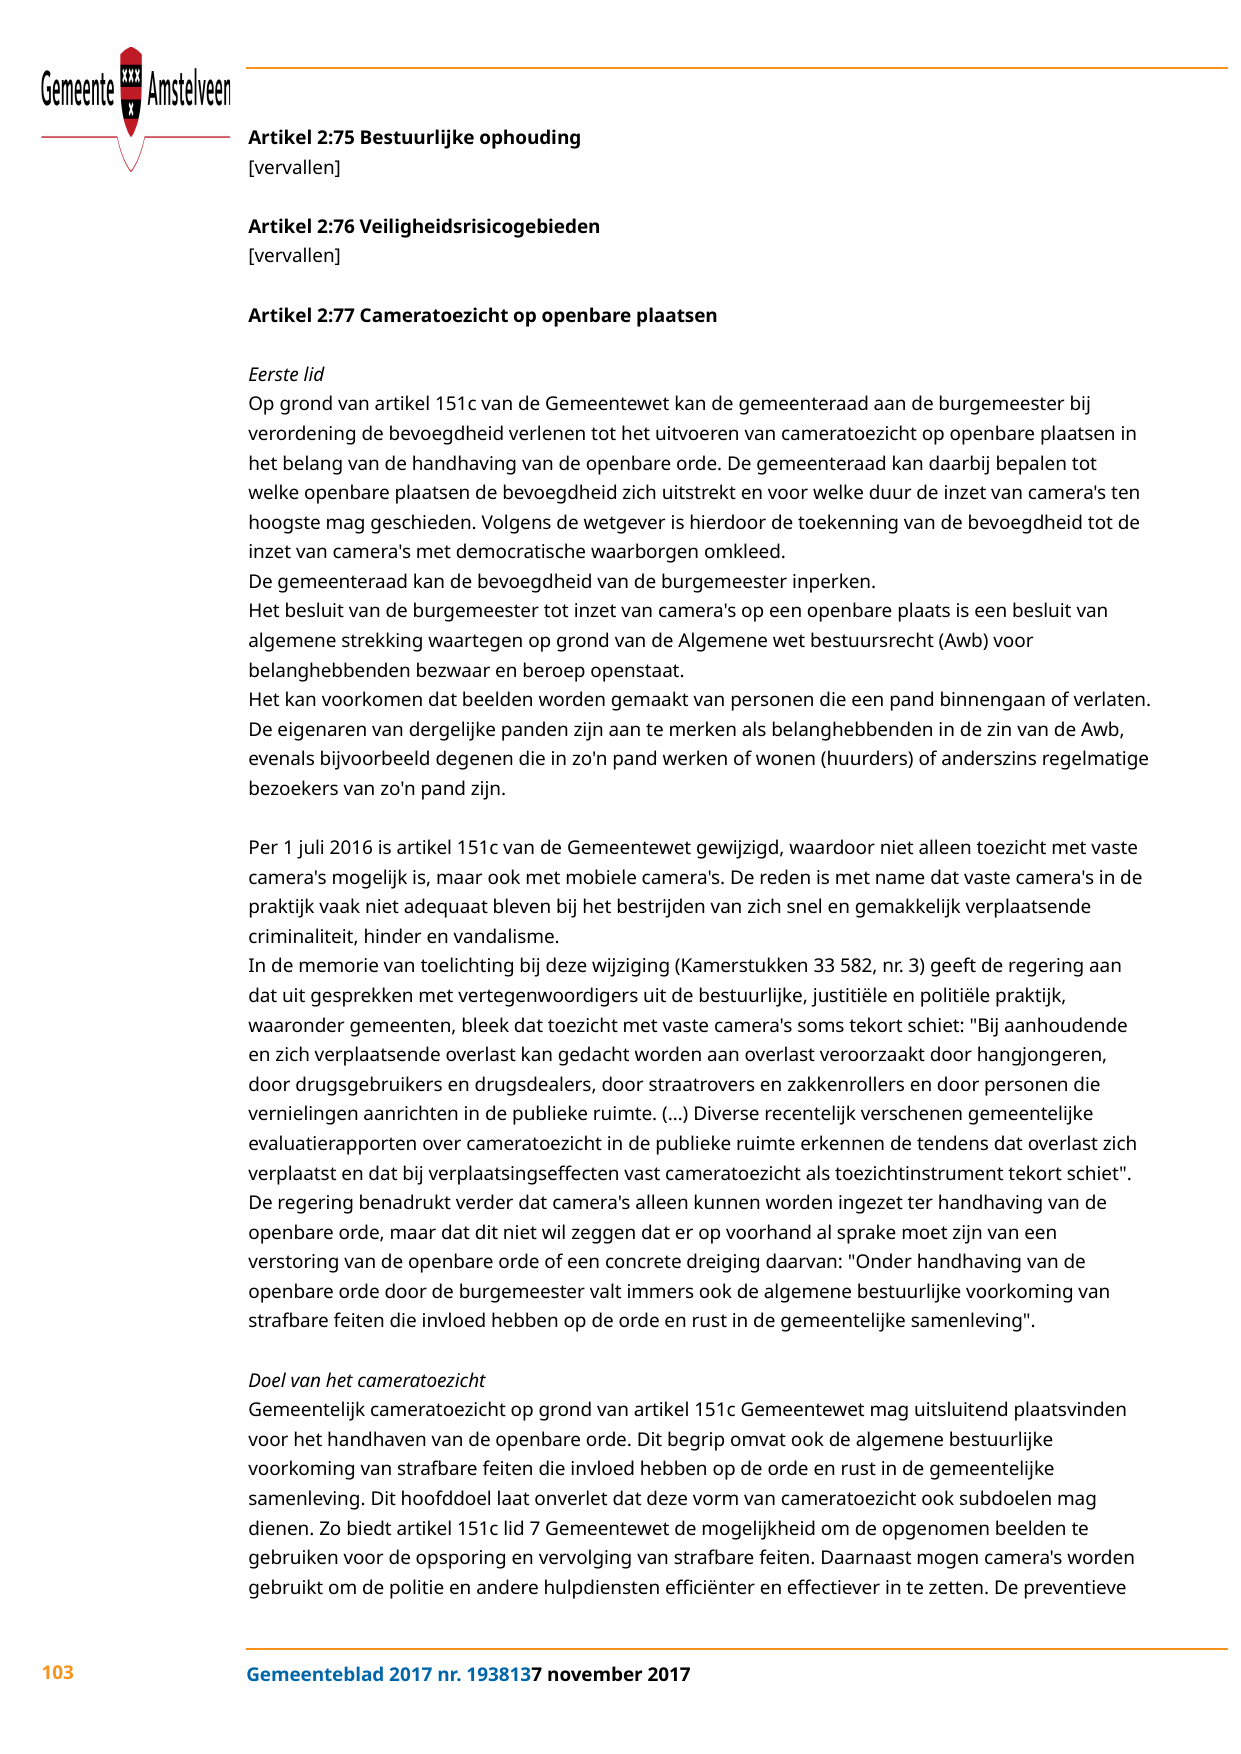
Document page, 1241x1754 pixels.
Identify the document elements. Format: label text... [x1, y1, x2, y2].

text Per 1 juli 2016 is artikel 151c van de Gemeentewet gewijzigd, waardoor niet alleen toezicht met vaste camera's mogelijk is, maar ook met mobiele camera's. De reden is met name dat vaste camera's in de praktijk vaak niet adequaat bleven bij het bestrijden van zich snel en gemakkelijk verplaatsende criminaliteit, hinder en vandalisme. [248, 834, 1152, 949]
text Het kan voorkomen dat beelden worden gemaakt van personen die een pand binnengaan of verlaten. De eigenaren van dergelijke panden zijn aan te merken als belanghebbenden in de zin van de Awb, evenals bijvoorbeeld degenen die in zo'n pand werken of wonen (huurders) of anderszins regelmatige bezoekers van zo'n pand zijn. [248, 686, 1152, 801]
text De gemeenteraad kan de bevoegdheid van de burgemeester inperken. [248, 568, 1152, 594]
text Gemeentelijk cameratoezicht op grond van artikel 151c Gemeentewet mag uitsluitend plaatsvinden voor het handhaven van de openbare orde. Dit begrip omvat ook de algemene bestuurlijke voorkoming van strafbare feiten die invloed hebben op de orde en rust in de gemeentelijke samenleving. Dit hoofddoel laat onverlet dat deze vorm van cameratoezicht ook subdoelen mag dienen. Zo biedt artikel 151c lid 7 Gemeentewet de mogelijkheid om de opgenomen beelden te gebruiken voor de opsporing en vervolging van strafbare feiten. Daarnaast mogen camera's worden gebruikt om de politie en andere hulpdiensten efficiënter en effectiever in te zetten. De preventieve [248, 1396, 1152, 1600]
text Eerste lid [248, 361, 1152, 387]
picture [41, 47, 231, 172]
text [vervallen] [248, 154, 1152, 180]
text Op grond van artikel 151c van de Gemeentewet kan de gemeenteraad aan de burgemeester bij verordening de bevoegdheid verlenen tot het uitvoeren van cameratoezicht op openbare plaatsen in het belang van de handhaving van de openbare orde. De gemeenteraad kan daarbij bepalen tot welke openbare plaatsen de bevoegdheid zich uitstrekt en voor welke duur de inzet van camera's ten hoogste mag geschieden. Volgens de wetgever is hierdoor de toekenning van de bevoegdheid tot de inzet van camera's met democratische waarborgen omkleed. [248, 391, 1152, 564]
text In de memorie van toelichting bij deze wijziging (Kamerstukken 33 582, nr. 3) geeft de regering aan dat uit gesprekken met vertegenwoordigers uit de bestuurlijke, justitiële en politiële praktijk, waaronder gemeenten, bleek dat toezicht met vaste camera's soms tekort schiet: "Bij aanhoudende en zich verplaatsende overlast kan gedacht worden aan overlast veroorzaakt door hangjongeren, door drugsgebruikers en drugsdealers, door straatrovers en zakkenrollers en door personen die vernielingen aanrichten in de publieke ruimte. (…) Diverse recentelijk verschenen gemeentelijke evaluatierapporten over cameratoezicht in de publieke ruimte erkennen de tendens dat overlast zich verplaatst en dat bij verplaatsingseffecten vast cameratoezicht als toezichtinstrument tekort schiet". [248, 953, 1152, 1186]
text [vervallen] [248, 243, 1152, 268]
text De regering benadrukt verder dat camera's alleen kunnen worden ingezet ter handhaving van de openbare orde, maar dat dit niet wil zeggen dat er op voorhand al sprake moet zijn van een verstoring van de openbare orde of een concrete dreiging daarvan: "Onder handhaving van de openbare orde door de burgemeester valt immers ook de algemene bestuurlijke voorkoming van strafbare feiten die invloed hebben op de orde en rust in de gemeentelijke samenleving". [248, 1189, 1152, 1333]
text Doel van het cameratoezicht [248, 1367, 1152, 1393]
text Artikel 2:75 Bestuurlijke ophouding [248, 124, 1152, 150]
text Het besluit van de burgemeester tot inzet van camera's op een openbare plaats is een besluit van algemene strekking waartegen op grond van de Algemene wet bestuursrecht (Awb) voor belanghebbenden bezwaar en beroep openstaat. [248, 598, 1152, 683]
text Artikel 2:76 Veiligheidsrisicogebieden [248, 213, 1152, 239]
text Artikel 2:77 Cameratoezicht op openbare plaatsen [248, 302, 1152, 328]
